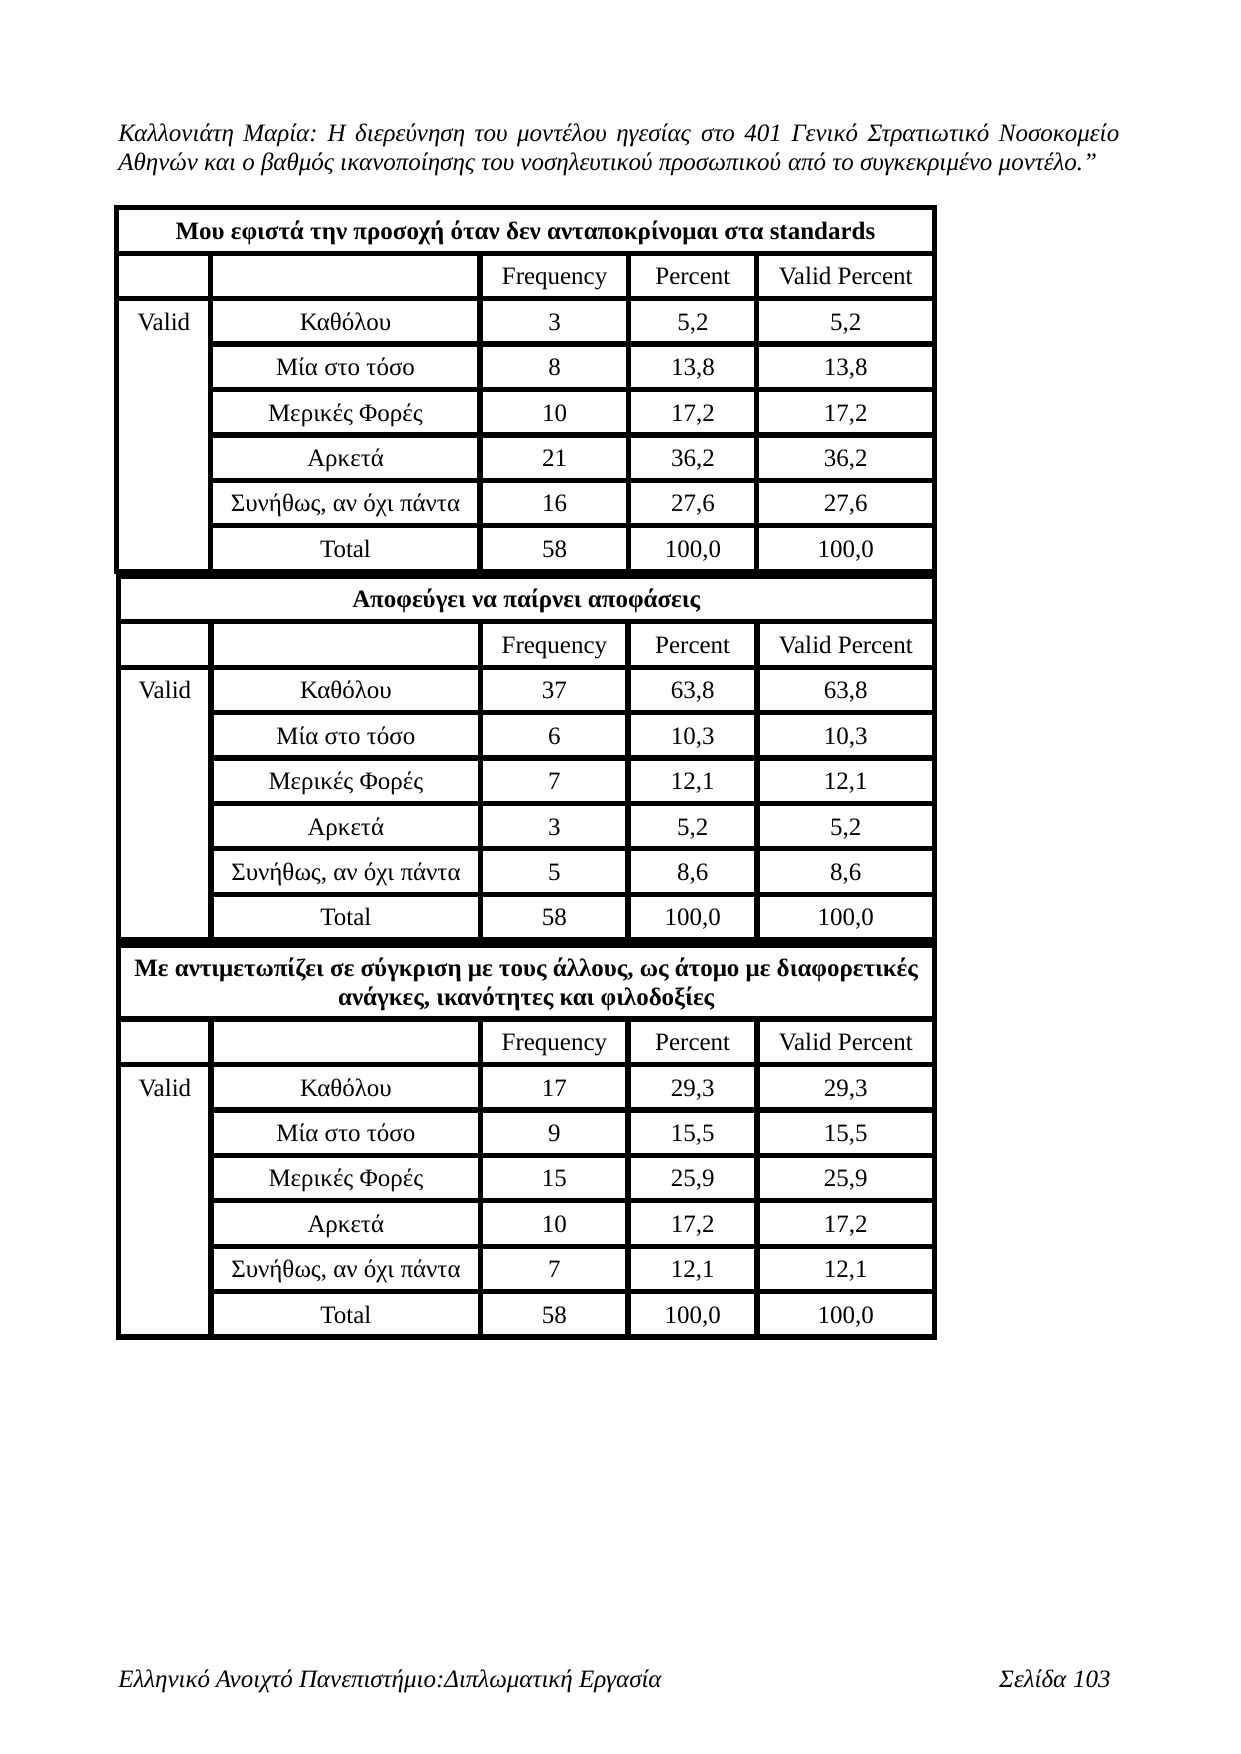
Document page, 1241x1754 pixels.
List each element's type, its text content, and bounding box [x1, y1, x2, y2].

table_cell 17,2 [760, 1203, 932, 1243]
table_cell 13,8 [631, 347, 754, 387]
table_cell 36,2 [631, 438, 754, 478]
table_cell Καθόλου [214, 670, 478, 710]
table_cell [121, 1022, 208, 1062]
table_cell Percent [631, 1022, 754, 1062]
table_cell 36,2 [759, 438, 932, 478]
table_cell 100,0 [631, 897, 754, 937]
table_cell 12,1 [631, 761, 754, 801]
table_cell [214, 1022, 478, 1062]
table_cell 5,2 [631, 301, 754, 341]
table_cell [119, 256, 208, 296]
table_cell 17 [483, 1067, 625, 1107]
table_cell Μερικές Φορές [214, 1158, 478, 1198]
table_cell 27,6 [759, 483, 932, 523]
table_cell 3 [483, 301, 626, 341]
table_cell 63,8 [631, 670, 754, 710]
table_cell Valid [119, 301, 208, 568]
table_cell 15 [483, 1158, 625, 1198]
table_header Με αντιμετωπίζει σε σύγκριση με τους άλλους, ως άτομο με διαφορετικές ανάγκες, ικανότητες και φιλοδοξίες [121, 948, 932, 1016]
table_cell 12,1 [760, 1249, 932, 1289]
table_cell Αρκετά [214, 806, 478, 846]
table_cell 100,0 [631, 1294, 754, 1334]
table_cell 10 [483, 1203, 625, 1243]
table_cell 15,5 [760, 1113, 932, 1153]
table_cell Percent [631, 256, 754, 296]
table_cell 100,0 [760, 1294, 932, 1334]
table_cell 7 [483, 761, 625, 801]
table_cell 6 [483, 715, 625, 755]
table_cell 10,3 [631, 715, 754, 755]
table_cell Valid Percent [760, 1022, 932, 1062]
table_cell 10 [483, 392, 626, 432]
table_cell 5 [483, 851, 625, 892]
table_cell 63,8 [760, 670, 932, 710]
table_cell 58 [483, 897, 625, 937]
table_cell Frequency [483, 1022, 625, 1062]
table_cell [213, 256, 477, 296]
table_cell 17,2 [631, 392, 754, 432]
table_cell Μερικές Φορές [214, 761, 478, 801]
table_cell Συνήθως, αν όχι πάντα [213, 483, 477, 523]
table_cell Αρκετά [213, 438, 477, 478]
table_cell Total [214, 897, 478, 937]
table_cell Valid Percent [760, 624, 932, 664]
table_cell Valid [121, 1067, 208, 1334]
table_cell 8,6 [760, 851, 932, 892]
table_cell 37 [483, 670, 625, 710]
table_cell 13,8 [759, 347, 932, 387]
table_cell 8 [483, 347, 626, 387]
table_cell 3 [483, 806, 625, 846]
table_cell Αρκετά [214, 1203, 478, 1243]
table_cell 5,2 [760, 806, 932, 846]
table_cell Συνήθως, αν όχι πάντα [214, 851, 478, 892]
table_cell 12,1 [760, 761, 932, 801]
table_cell 100,0 [759, 528, 932, 568]
table_cell 100,0 [631, 528, 754, 568]
table_cell Μερικές Φορές [213, 392, 477, 432]
table_header Αποφεύγει να παίρνει αποφάσεις [121, 579, 932, 619]
table_cell 21 [483, 438, 626, 478]
table_cell 25,9 [760, 1158, 932, 1198]
table_cell 27,6 [631, 483, 754, 523]
table_cell Καθόλου [213, 301, 477, 341]
table_cell 16 [483, 483, 626, 523]
table_cell [214, 624, 478, 664]
table_cell 58 [483, 1294, 625, 1334]
table_cell Μία στο τόσο [213, 347, 477, 387]
table_cell Valid Percent [759, 256, 932, 296]
table_cell 10,3 [760, 715, 932, 755]
table_cell 25,9 [631, 1158, 754, 1198]
table_cell 5,2 [759, 301, 932, 341]
table_cell Frequency [483, 256, 626, 296]
table_cell Valid [121, 670, 208, 937]
table_cell 100,0 [760, 897, 932, 937]
table_cell Total [213, 528, 477, 568]
table_cell Καθόλου [214, 1067, 478, 1107]
table_cell 12,1 [631, 1249, 754, 1289]
table_cell 15,5 [631, 1113, 754, 1153]
table_cell 7 [483, 1249, 625, 1289]
table_cell Percent [631, 624, 754, 664]
table_cell 17,2 [631, 1203, 754, 1243]
table_cell 58 [483, 528, 626, 568]
table_header Μου εφιστά την προσοχή όταν δεν ανταποκρίνομαι στα standards [119, 210, 932, 251]
table_cell Total [214, 1294, 478, 1334]
table_cell Μία στο τόσο [214, 715, 478, 755]
table_cell Μία στο τόσο [214, 1113, 478, 1153]
table_cell 9 [483, 1113, 625, 1153]
table_cell Συνήθως, αν όχι πάντα [214, 1249, 478, 1289]
table_cell [121, 624, 208, 664]
table_cell 8,6 [631, 851, 754, 892]
table_cell 17,2 [759, 392, 932, 432]
table_cell 29,3 [631, 1067, 754, 1107]
table_cell 5,2 [631, 806, 754, 846]
table_cell 29,3 [760, 1067, 932, 1107]
table_cell Frequency [483, 624, 625, 664]
